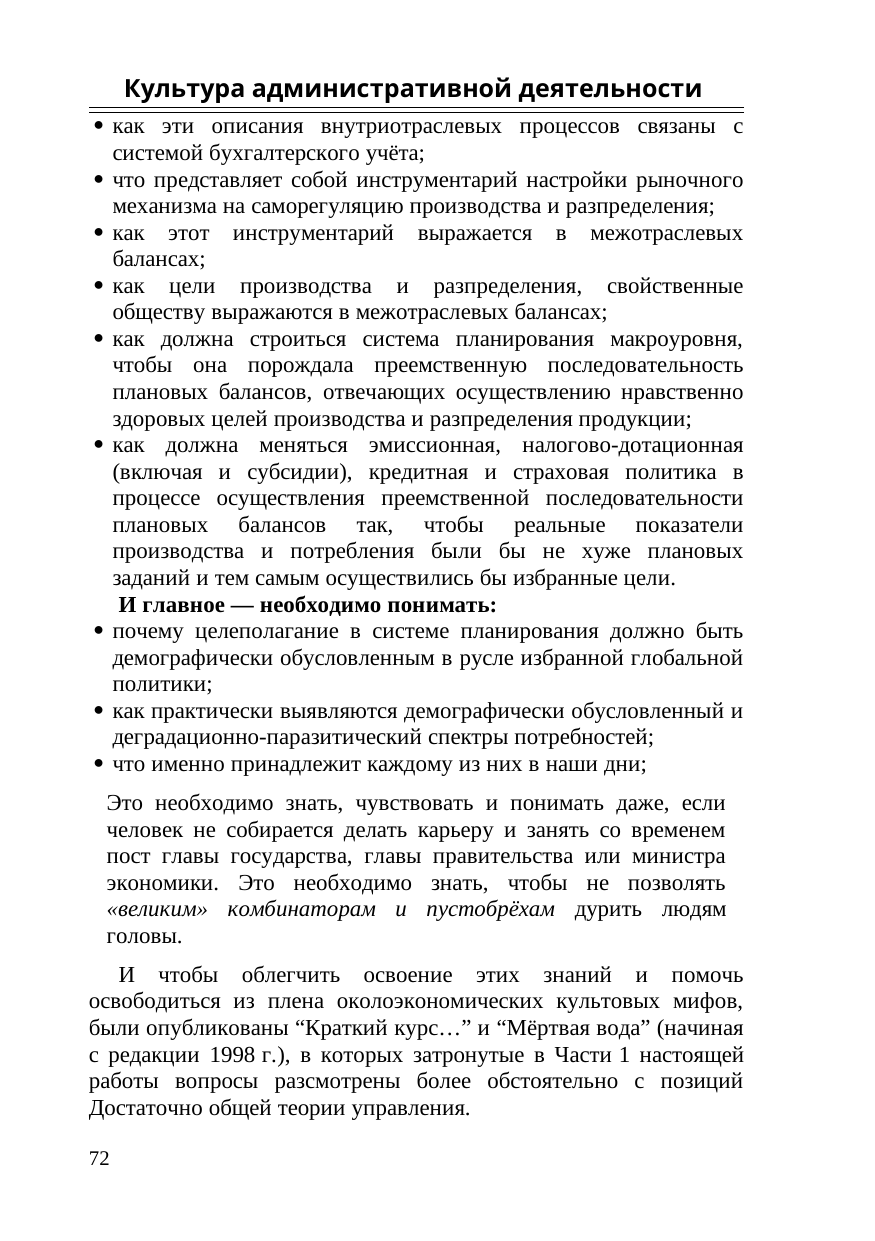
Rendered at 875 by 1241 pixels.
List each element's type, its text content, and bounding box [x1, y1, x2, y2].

list как должна меняться эмиссионная, налогово-дотационная (вклю­чая и субсидии), кредитная и страховая политика в процессе осуществления преемственной последовательности пла­но­вых балансов так, чтобы реальные показатели производства и потребления были бы не хуже плановых заданий и тем самым осуществились бы избранные цели. [94, 431, 744, 590]
list как эти описания внутриотраслевых процессов связаны с системой бухгалтерского учёта; [94, 113, 744, 165]
text Это необходимо знать, чувствовать и понимать даже, если человек не собирается делать карьеру и занять со временем пост главы государства, главы правительства или министра экономики. Это необходимо знать, чтобы не позволять «великим» комбинаторам и пустобрёхам дурить людям головы. [106, 789, 726, 948]
list как должна строиться система планирования макроуровня, чтобы она порождала преемственную последовательность плановых балансов, отвечающих осуществлению нравственно здоровых целей производства и разпределения продукции; [94, 325, 744, 431]
list как цели производства и разпределения, свойственные обществу выражаются в межотраслевых балансах; [94, 272, 744, 325]
list почему целеполагание в системе планирования должно быть демографически обусловленным в русле избранной глобальной политики; [94, 617, 744, 697]
list что представляет собой инструментарий настройки рыночного механизма на саморегуляцию производства и разпределения; [94, 165, 744, 218]
text И главное — необходимо понимать: [89, 590, 744, 617]
list что именно принадлежит каждому из них в наши дни; [94, 750, 744, 776]
list как этот инструментарий выражается в межотраслевых балансах; [94, 218, 744, 272]
list как практически выявляются демографически обусловленный и деградационно-паразитический спектры потребностей; [94, 697, 744, 750]
text И чтобы облегчить освоение этих знаний и помочь освободить­ся из плена околоэкономических культовых мифов, были опу­бли­ко­ваны “Краткий курс…” и “Мёртвая вода” (начиная с редакции 1998 г.), в которых затронутые в Части 1 настоящей работы вопросы разсмотрены более обстоятельно с позиций Достаточно общей теории управления. [89, 961, 744, 1120]
